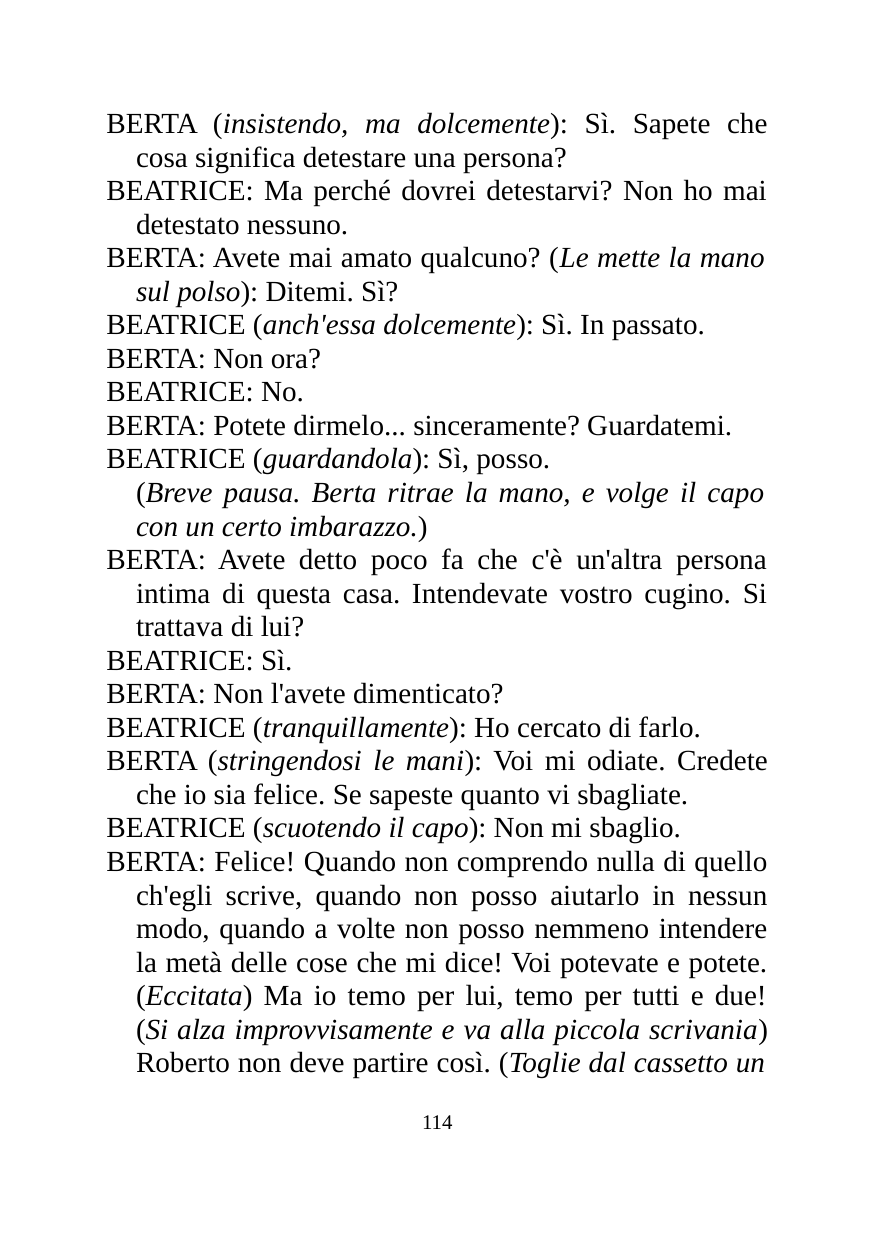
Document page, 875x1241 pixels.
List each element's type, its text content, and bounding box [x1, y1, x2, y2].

text BERTA: Potete dirmelo... sinceramente? Guardatemi. [106, 408, 768, 442]
text BEATRICE: Ma perché dovrei detestarvi? Non ho mai detestato nessuno. [106, 173, 768, 240]
text BERTA: Avete mai amato qualcuno? (Le mette la mano sul polso): Ditemi. Sì? [106, 240, 768, 307]
text (Breve pausa. Berta ritrae la mano, e volge il capo con un certo imbarazzo.) [136, 475, 768, 542]
text BERTA (insistendo, ma dolcemente): Sì. Sapete che cosa significa detestare una persona? [106, 106, 768, 173]
text BEATRICE: Sì. [106, 643, 768, 676]
text BEATRICE (tranquillamente): Ho cercato di farlo. [106, 710, 768, 743]
text BEATRICE (anch'essa dolcemente): Sì. In passato. [106, 307, 768, 341]
text BERTA: Avete detto poco fa che c'è un'altra persona intima di questa casa. Intendevate vostro cugino. Si trattava di lui? [106, 542, 768, 643]
text BERTA: Felice! Quando non comprendo nulla di quello ch'egli scrive, quando non posso aiutarlo in nessun modo, quando a volte non posso nemmeno intendere la metà delle cose che mi dice! Voi potevate e potete. (Eccitata) Ma io temo per lui, temo per tutti e due! (Si alza improvvisamente e va alla piccola scrivania) Roberto non deve partire così. (Toglie dal cassetto un [106, 844, 768, 1079]
text BERTA: Non ora? [106, 341, 768, 374]
text BERTA: Non l'avete dimenticato? [106, 676, 768, 710]
text BERTA (stringendosi le mani): Voi mi odiate. Credete che io sia felice. Se sapeste quanto vi sbagliate. [106, 743, 768, 811]
text BEATRICE (scuotendo il capo): Non mi sbaglio. [106, 811, 768, 844]
text BEATRICE: No. [106, 374, 768, 408]
text BEATRICE (guardandola): Sì, posso. [106, 442, 768, 475]
